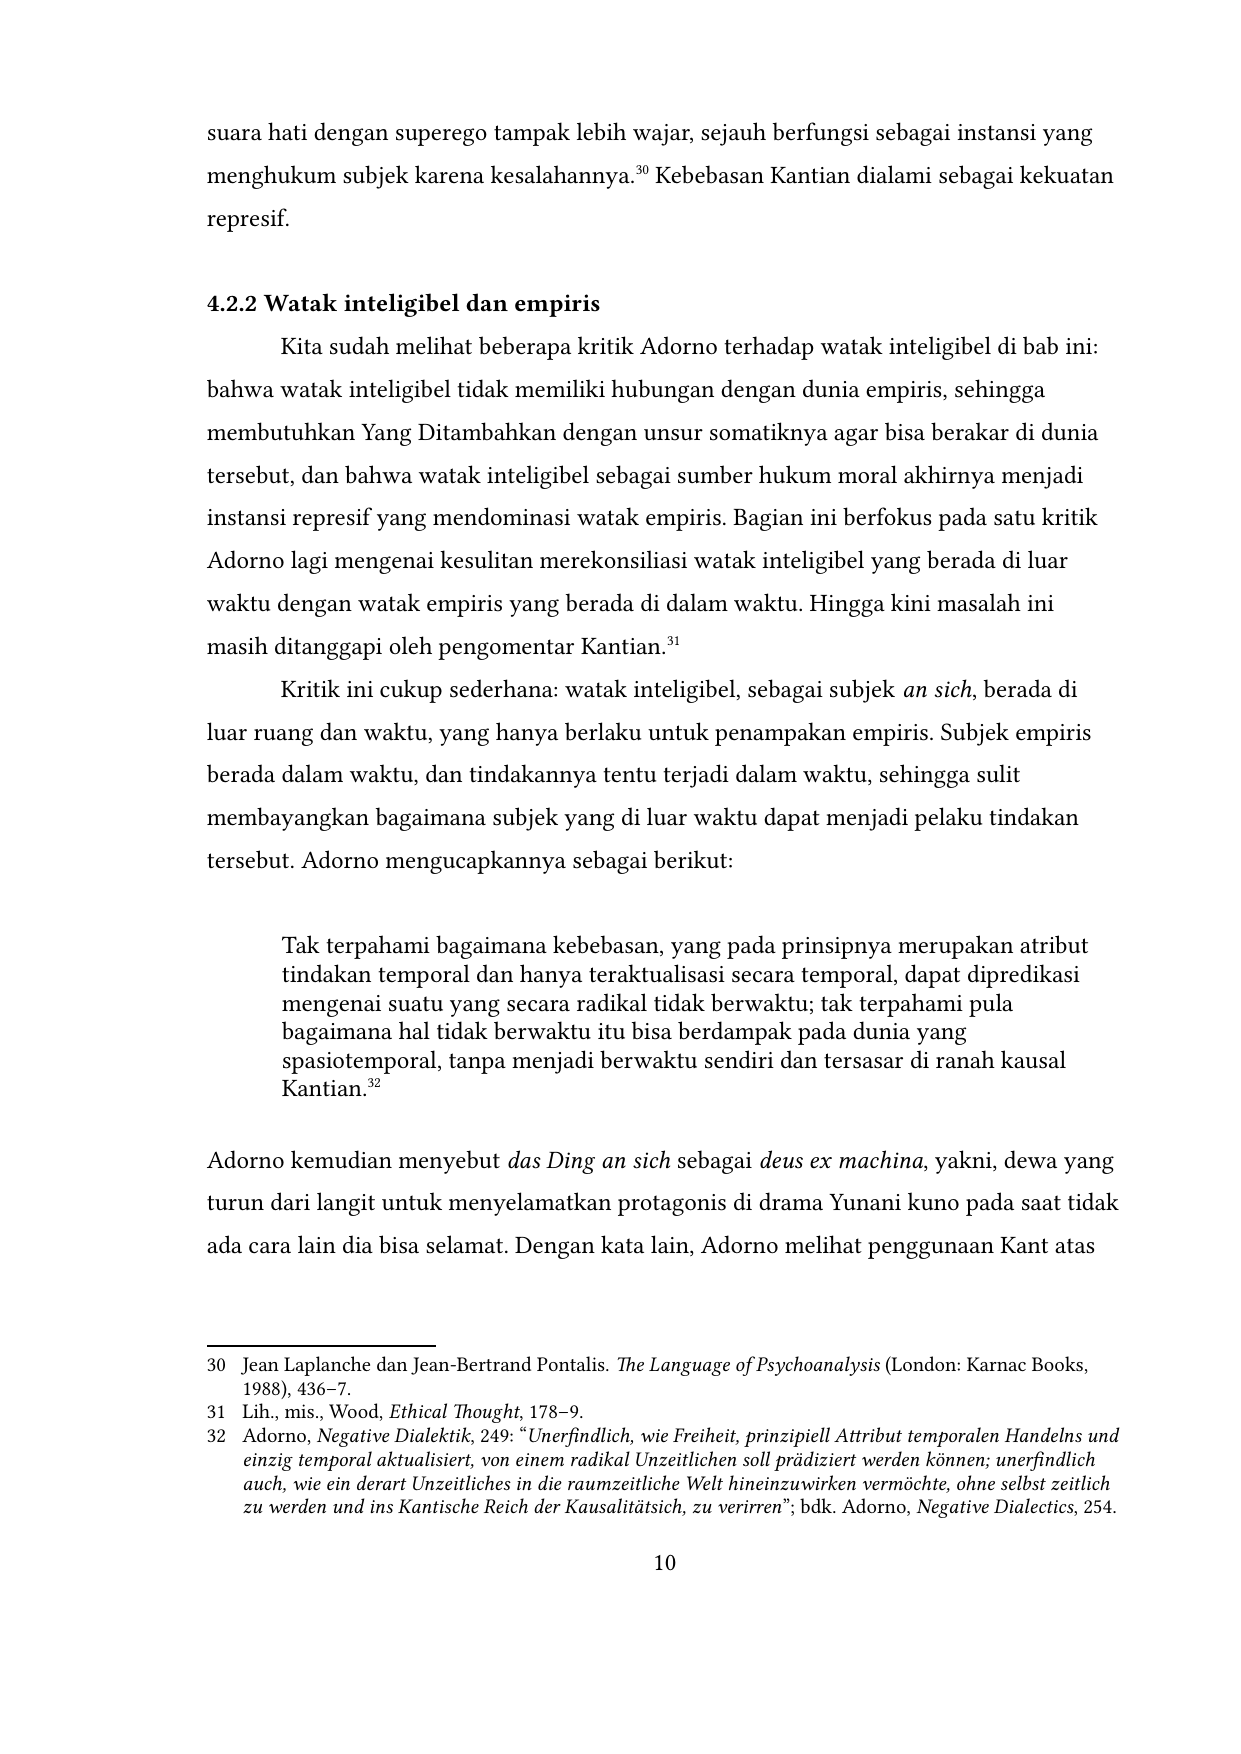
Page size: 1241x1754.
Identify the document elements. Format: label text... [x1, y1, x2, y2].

text Kita sudah melihat beberapa kritik Adorno terhadap watak inteligibel di bab ini: bahwa watak inteligibel tidak memiliki hubungan dengan dunia empiris, sehingga membutuhkan Yang Ditambahkan dengan unsur somatiknya agar bisa berakar di dunia tersebut, dan bahwa watak inteligibel sebagai sumber hukum moral akhirnya menjadi instansi represif yang mendominasi watak empiris. Bagian ini berfokus pada satu kritik Adorno lagi mengenai kesulitan merekonsiliasi watak inteligibel yang berada di luar waktu dengan watak empiris yang berada di dalam waktu. Hingga kini masalah ini masih ditanggapi oleh pengomentar Kantian. [207, 332, 1122, 660]
text Jean Laplanche dan Jean-Bertrand Pontalis. The Language of Psychoanalysis (London: Karnac Books, 1988), 436–7. [207, 1352, 1122, 1400]
text 4.2.2 Watak inteligibel dan empiris [207, 289, 1122, 318]
text Tak terpahami bagaimana kebebasan, yang pada prinsipnya merupakan atribut tindakan temporal dan hanya teraktualisasi secara temporal, dapat dipredikasi mengenai suatu yang secara radikal tidak berwaktu; tak terpahami pula bagaimana hal tidak berwaktu itu bisa berdampak pada dunia yang spasiotemporal, tanpa menjadi berwaktu sendiri dan tersasar di ranah kausal Kantian. [282, 932, 1122, 1103]
text Adorno kemudian menyebut das Ding an sich sebagai deus ex machina, yakni, dewa yang turun dari langit untuk menyelamatkan protagonis di drama Yunani kuno pada saat tidak ada cara lain dia bisa selamat. Dengan kata lain, Adorno melihat penggunaan Kant atas [207, 1146, 1122, 1260]
text Adorno, Negative Dialektik, 249: “Unerfindlich, wie Freiheit, prinzipiell Attribut temporalen Handelns und einzig temporal aktualisiert, von einem radikal Unzeitlichen soll prädiziert werden können; unerfindlich auch, wie ein derart Unzeitliches in die raumzeitliche Welt hineinzuwirken vermöchte, ohne selbst zeitlich zu werden und ins Kantische Reich der Kausalitätsich, zu verirren”; bdk. Adorno, Negative Dialectics, 254. [207, 1424, 1122, 1519]
text Kritik ini cukup sederhana: watak inteligibel, sebagai subjek an sich, berada di luar ruang dan waktu, yang hanya berlaku untuk penampakan empiris. Subjek empiris berada dalam waktu, dan tindakannya tentu terjadi dalam waktu, sehingga sulit membayangkan bagaimana subjek yang di luar waktu dapat menjadi pelaku tindakan tersebut. Adorno mengucapkannya sebagai berikut: [207, 675, 1122, 874]
text Lih., mis., Wood, Ethical Thought, 178–9. [207, 1400, 1122, 1424]
text suara hati dengan superego tampak lebih wajar, sejauh berfungsi sebagai instansi yang menghukum subjek karena kesalahannya. Kebebasan Kantian dialami sebagai kekuatan represif. [207, 118, 1122, 232]
